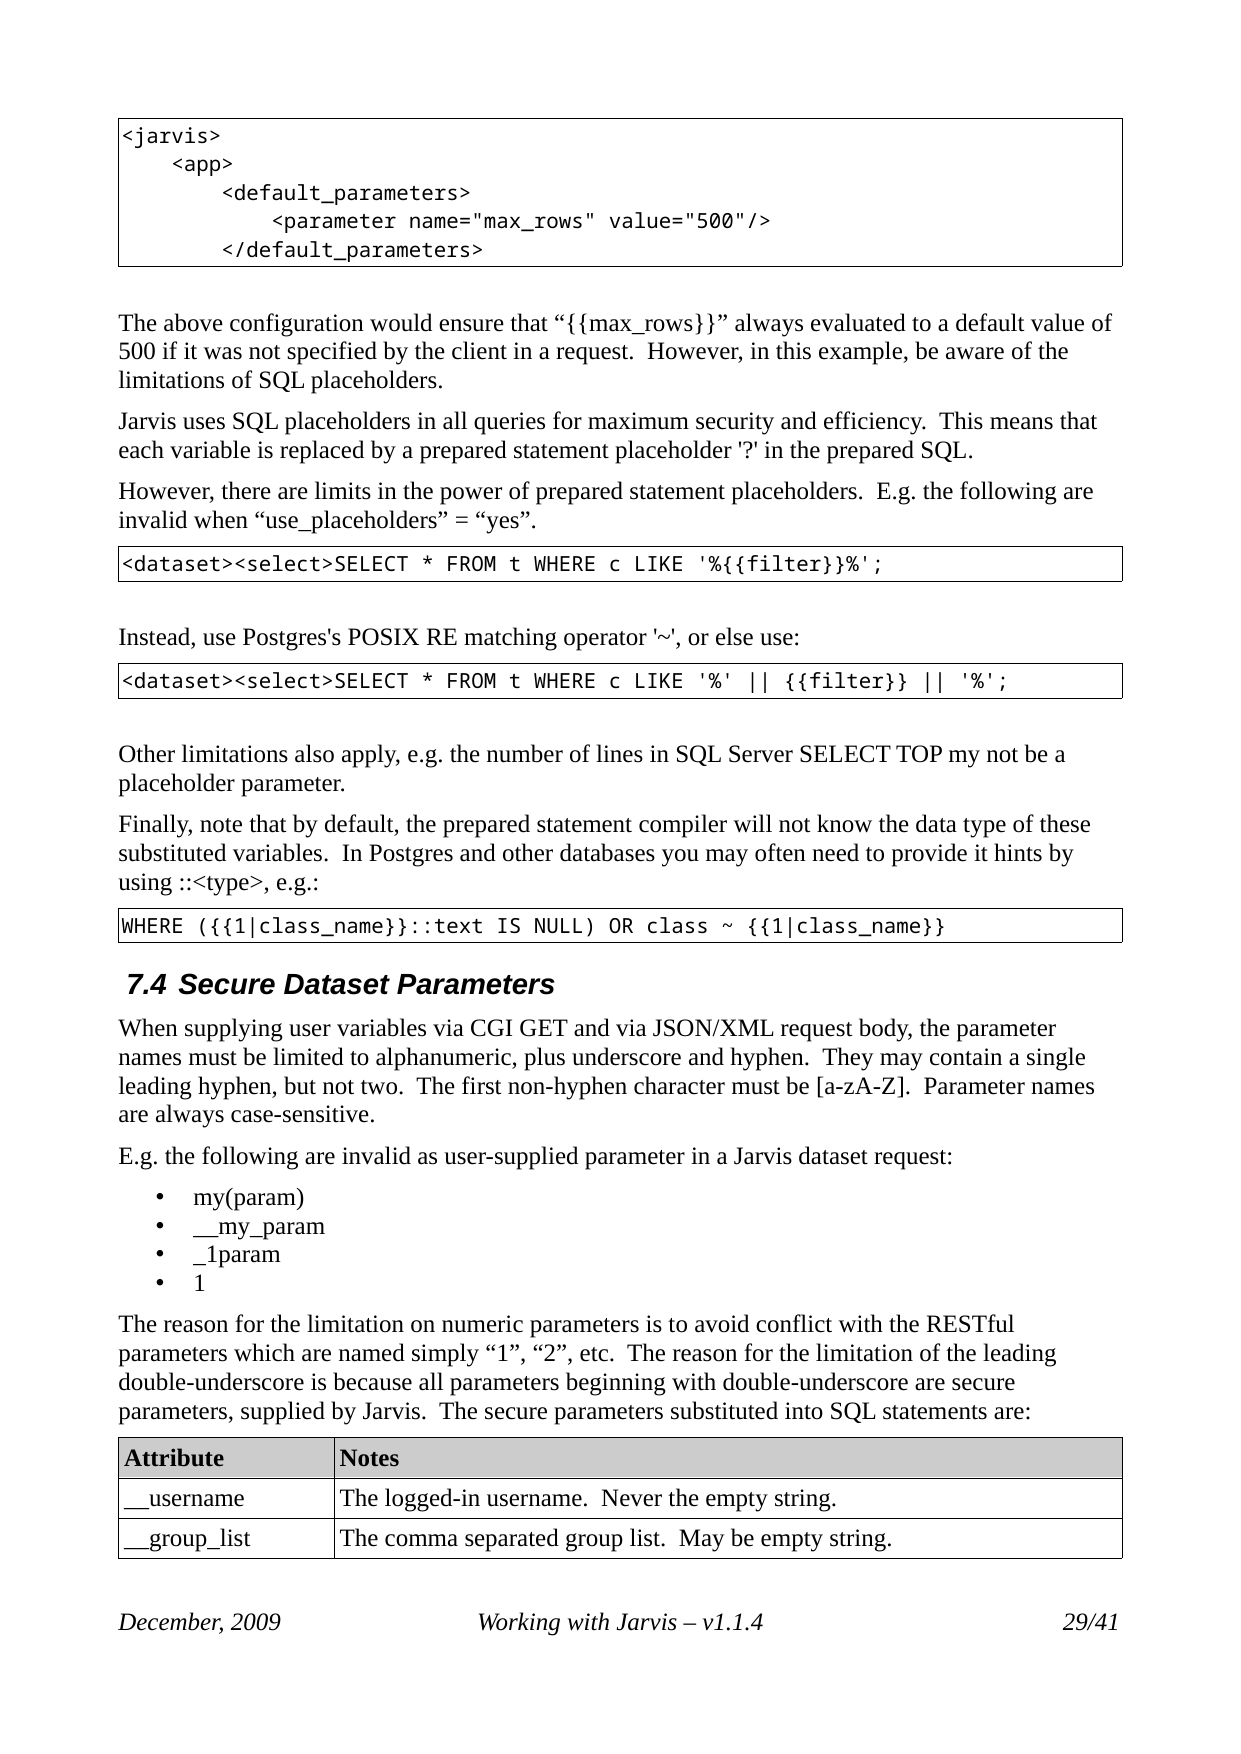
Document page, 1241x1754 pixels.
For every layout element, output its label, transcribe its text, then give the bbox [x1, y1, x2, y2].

text The reason for the limitation on numeric parameters is to avoid conflict with the RESTful parameters which are named simply “1”, “2”, etc. The reason for the limitation of the leading double-underscore is because all parameters beginning with double-underscore are secure parameters, supplied by Jarvis. The secure parameters substituted into SQL statements are: [118, 1309, 1122, 1424]
table_header Notes [335, 1438, 1122, 1477]
text Other limitations also apply, e.g. the number of lines in SQL Server SELECT TOP my not be a placeholder parameter. [118, 739, 1122, 797]
text WHERE ({{1|class_name}}::text IS NULL) OR class ~ {{1|class_name}} [119, 909, 1122, 942]
table_cell The comma separated group list. May be empty string. [335, 1519, 1122, 1558]
text <parameter name="max_rows" value="500"/> [119, 203, 1122, 232]
text Instead, use Postgres's POSIX RE matching operator '~', or else use: [118, 622, 1122, 651]
table_cell __username [119, 1479, 334, 1518]
text <dataset><select>SELECT * FROM t WHERE c LIKE '%{{filter}}%'; [119, 547, 1122, 581]
subtitle Secure Dataset Parameters [118, 967, 1122, 1001]
table_cell __group_list [119, 1519, 334, 1558]
text </default_parameters> [119, 232, 1122, 266]
text The above configuration would ensure that “{{max_rows}}” always evaluated to a default value of 500 if it was not specified by the client in a request. However, in this example, be aware of the limitations of SQL placeholders. [118, 308, 1122, 394]
table_cell The logged-in username. Never the empty string. [335, 1479, 1122, 1518]
list 1 [156, 1268, 1122, 1297]
text <default_parameters> [119, 175, 1122, 203]
text E.g. the following are invalid as user-supplied parameter in a Jarvis dataset request: [118, 1141, 1122, 1169]
text Finally, note that by default, the prepared statement compiler will not know the data type of these substituted variables. In Postgres and other databases you may often need to provide it hints by using ::<type>, e.g.: [118, 809, 1122, 895]
text However, there are limits in the power of prepared statement placeholders. E.g. the following are invalid when “use_placeholders” = “yes”. [118, 476, 1122, 534]
list _1param [156, 1239, 1122, 1268]
text When supplying user variables via CGI GET and via JSON/XML request body, the parameter names must be limited to alphanumeric, plus underscore and hyphen. They may contain a single leading hyphen, but not two. The first non-hyphen character must be [a-zA-Z]. Parameter names are always case-sensitive. [118, 1013, 1122, 1128]
text Jarvis uses SQL placeholders in all queries for maximum security and efficiency. This means that each variable is replaced by a prepared statement placeholder '?' in the prepared SQL. [118, 406, 1122, 464]
text <jarvis> [119, 119, 1122, 147]
table_header Attribute [119, 1438, 334, 1477]
list __my_param [156, 1211, 1122, 1239]
text <app> [119, 147, 1122, 175]
list my(param) [156, 1182, 1122, 1211]
text <dataset><select>SELECT * FROM t WHERE c LIKE '%' || {{filter}} || '%'; [119, 664, 1122, 698]
